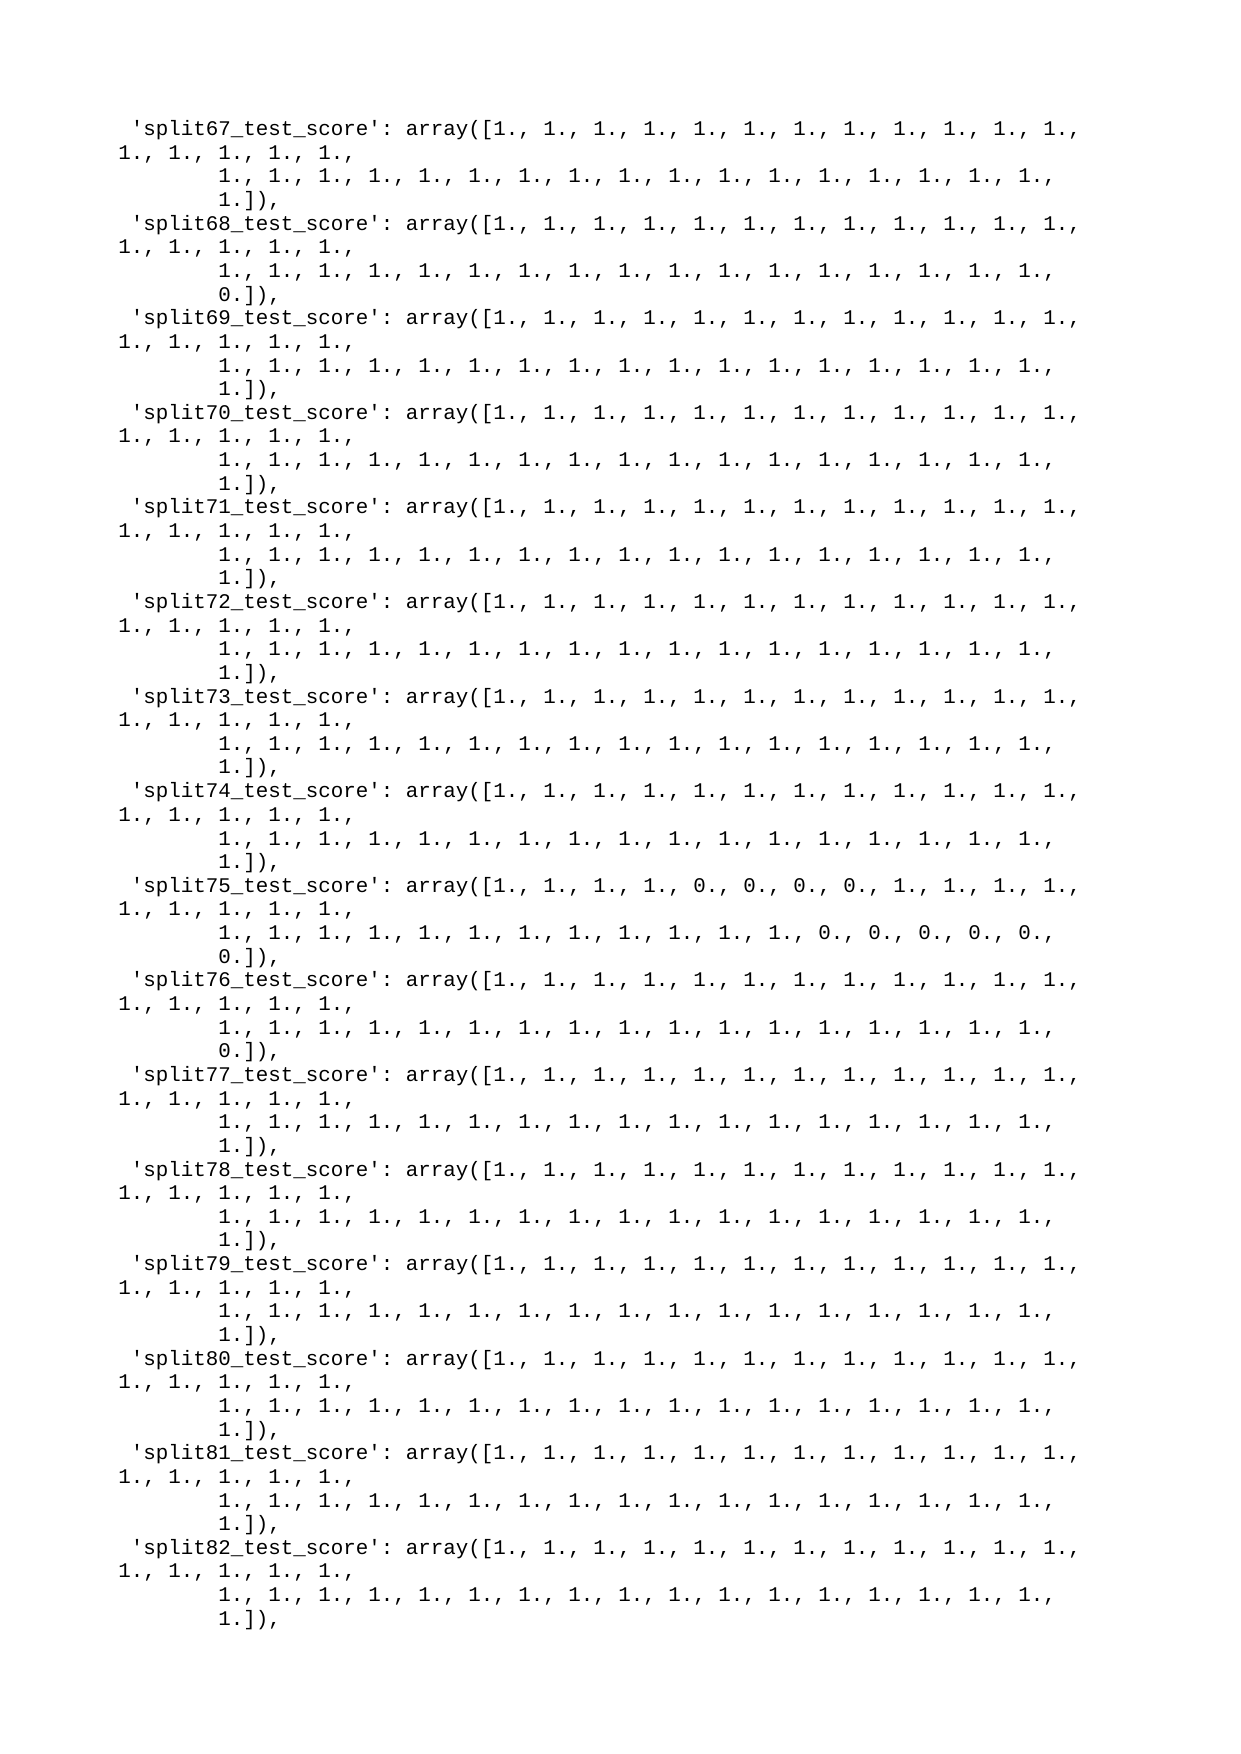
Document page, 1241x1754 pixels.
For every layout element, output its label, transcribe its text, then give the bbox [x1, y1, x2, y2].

text 'split76_test_score': array([1., 1., 1., 1., 1., 1., 1., 1., 1., 1., 1., 1., 1., 1., 1., 1., 1., [118, 969, 1122, 1017]
text 'split81_test_score': array([1., 1., 1., 1., 1., 1., 1., 1., 1., 1., 1., 1., 1., 1., 1., 1., 1., [118, 1442, 1122, 1489]
text 1.]), [118, 1135, 1122, 1158]
text 1., 1., 1., 1., 1., 1., 1., 1., 1., 1., 1., 1., 1., 1., 1., 1., 1., [118, 1489, 1122, 1513]
text 1., 1., 1., 1., 1., 1., 1., 1., 1., 1., 1., 1., 1., 1., 1., 1., 1., [118, 733, 1122, 757]
text 1., 1., 1., 1., 1., 1., 1., 1., 1., 1., 1., 1., 1., 1., 1., 1., 1., [118, 1206, 1122, 1229]
text 1.]), [118, 757, 1122, 780]
text 'split82_test_score': array([1., 1., 1., 1., 1., 1., 1., 1., 1., 1., 1., 1., 1., 1., 1., 1., 1., [118, 1537, 1122, 1584]
text 1.]), [118, 189, 1122, 213]
text 1., 1., 1., 1., 1., 1., 1., 1., 1., 1., 1., 1., 1., 1., 1., 1., 1., [118, 354, 1122, 378]
text 'split73_test_score': array([1., 1., 1., 1., 1., 1., 1., 1., 1., 1., 1., 1., 1., 1., 1., 1., 1., [118, 686, 1122, 733]
text 1., 1., 1., 1., 1., 1., 1., 1., 1., 1., 1., 1., 1., 1., 1., 1., 1., [118, 1395, 1122, 1419]
text 1., 1., 1., 1., 1., 1., 1., 1., 1., 1., 1., 1., 1., 1., 1., 1., 1., [118, 1584, 1122, 1608]
text 1., 1., 1., 1., 1., 1., 1., 1., 1., 1., 1., 1., 1., 1., 1., 1., 1., [118, 1017, 1122, 1040]
text 1.]), [118, 473, 1122, 496]
text 'split79_test_score': array([1., 1., 1., 1., 1., 1., 1., 1., 1., 1., 1., 1., 1., 1., 1., 1., 1., [118, 1253, 1122, 1300]
text 1.]), [118, 378, 1122, 402]
text 'split71_test_score': array([1., 1., 1., 1., 1., 1., 1., 1., 1., 1., 1., 1., 1., 1., 1., 1., 1., [118, 496, 1122, 544]
text 0.]), [118, 1040, 1122, 1064]
text 1., 1., 1., 1., 1., 1., 1., 1., 1., 1., 1., 1., 1., 1., 1., 1., 1., [118, 165, 1122, 189]
text 1.]), [118, 662, 1122, 686]
text 1., 1., 1., 1., 1., 1., 1., 1., 1., 1., 1., 1., 1., 1., 1., 1., 1., [118, 1111, 1122, 1135]
text 1.]), [118, 1324, 1122, 1348]
text 1.]), [118, 1229, 1122, 1253]
text 1.]), [118, 1513, 1122, 1537]
text 'split69_test_score': array([1., 1., 1., 1., 1., 1., 1., 1., 1., 1., 1., 1., 1., 1., 1., 1., 1., [118, 307, 1122, 354]
text 'split77_test_score': array([1., 1., 1., 1., 1., 1., 1., 1., 1., 1., 1., 1., 1., 1., 1., 1., 1., [118, 1064, 1122, 1111]
text 1.]), [118, 1608, 1122, 1631]
text 'split67_test_score': array([1., 1., 1., 1., 1., 1., 1., 1., 1., 1., 1., 1., 1., 1., 1., 1., 1., [118, 118, 1122, 165]
text 1., 1., 1., 1., 1., 1., 1., 1., 1., 1., 1., 1., 1., 1., 1., 1., 1., [118, 1300, 1122, 1324]
text 1.]), [118, 851, 1122, 875]
text 0.]), [118, 946, 1122, 969]
text 1., 1., 1., 1., 1., 1., 1., 1., 1., 1., 1., 1., 1., 1., 1., 1., 1., [118, 544, 1122, 567]
text 0.]), [118, 284, 1122, 307]
text 1.]), [118, 567, 1122, 591]
text 'split80_test_score': array([1., 1., 1., 1., 1., 1., 1., 1., 1., 1., 1., 1., 1., 1., 1., 1., 1., [118, 1348, 1122, 1395]
text 'split74_test_score': array([1., 1., 1., 1., 1., 1., 1., 1., 1., 1., 1., 1., 1., 1., 1., 1., 1., [118, 780, 1122, 827]
text 1., 1., 1., 1., 1., 1., 1., 1., 1., 1., 1., 1., 1., 1., 1., 1., 1., [118, 449, 1122, 473]
text 1., 1., 1., 1., 1., 1., 1., 1., 1., 1., 1., 1., 1., 1., 1., 1., 1., [118, 260, 1122, 284]
text 'split72_test_score': array([1., 1., 1., 1., 1., 1., 1., 1., 1., 1., 1., 1., 1., 1., 1., 1., 1., [118, 591, 1122, 638]
text 'split75_test_score': array([1., 1., 1., 1., 0., 0., 0., 0., 1., 1., 1., 1., 1., 1., 1., 1., 1., [118, 875, 1122, 922]
text 1., 1., 1., 1., 1., 1., 1., 1., 1., 1., 1., 1., 1., 1., 1., 1., 1., [118, 638, 1122, 662]
text 'split70_test_score': array([1., 1., 1., 1., 1., 1., 1., 1., 1., 1., 1., 1., 1., 1., 1., 1., 1., [118, 402, 1122, 449]
text 'split68_test_score': array([1., 1., 1., 1., 1., 1., 1., 1., 1., 1., 1., 1., 1., 1., 1., 1., 1., [118, 213, 1122, 260]
text 1., 1., 1., 1., 1., 1., 1., 1., 1., 1., 1., 1., 0., 0., 0., 0., 0., [118, 922, 1122, 946]
text 'split78_test_score': array([1., 1., 1., 1., 1., 1., 1., 1., 1., 1., 1., 1., 1., 1., 1., 1., 1., [118, 1158, 1122, 1206]
text 1., 1., 1., 1., 1., 1., 1., 1., 1., 1., 1., 1., 1., 1., 1., 1., 1., [118, 827, 1122, 851]
text 1.]), [118, 1419, 1122, 1442]
